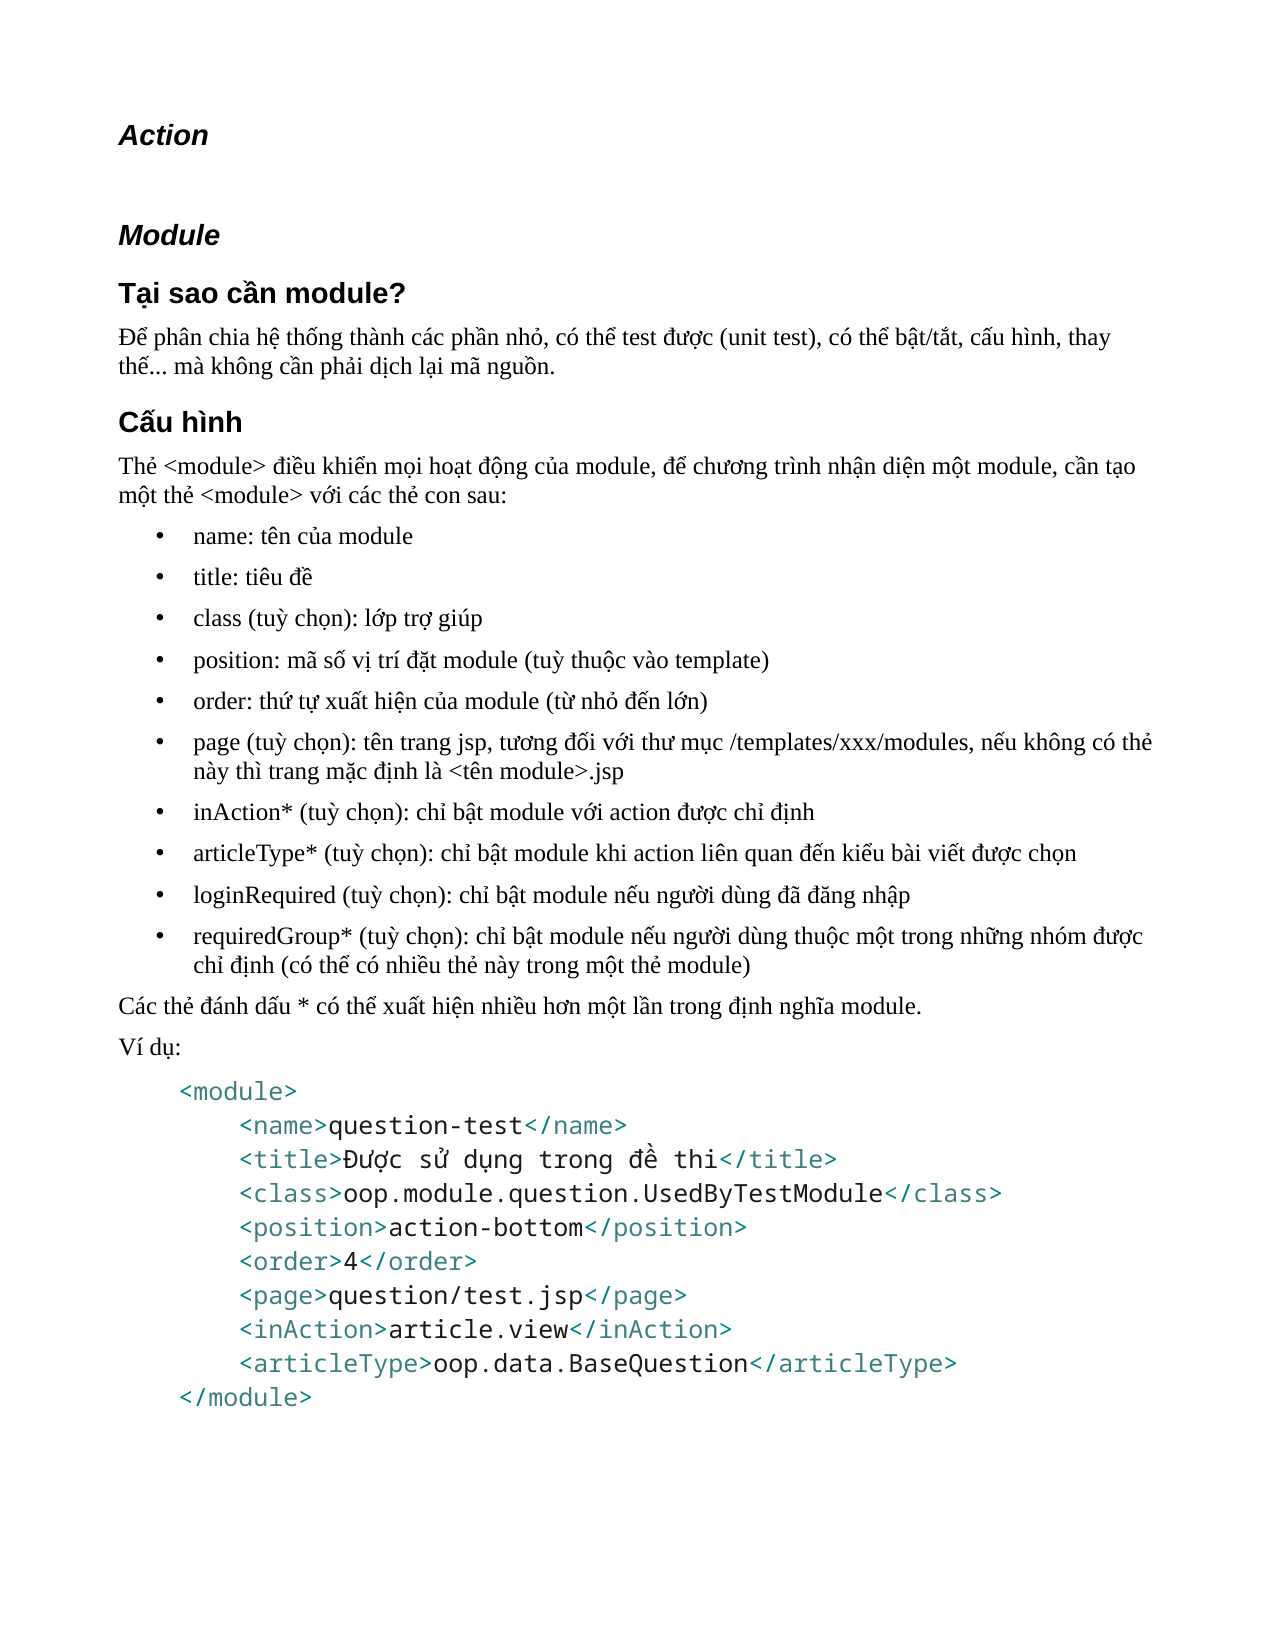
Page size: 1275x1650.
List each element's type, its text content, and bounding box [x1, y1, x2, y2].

text Để phân chia hệ thống thành các phần nhỏ, có thể test được (unit test), có thể bật/tắt, cấu hình, thay thế... mà không cần phải dịch lại mã nguồn. [118, 322, 1157, 380]
subtitle Cấu hình [118, 405, 1157, 438]
list inAction* (tuỳ chọn): chỉ bật module với action được chỉ định [156, 797, 1157, 826]
text <position>action-bottom</position> [118, 1210, 1157, 1244]
subtitle Module [118, 218, 1157, 251]
text Thẻ <module> điều khiển mọi hoạt động của module, để chương trình nhận diện một module, cần tạo một thẻ <module> với các thẻ con sau: [118, 451, 1157, 508]
subtitle Action [118, 118, 1157, 152]
text <order>4</order> [118, 1244, 1157, 1278]
list page (tuỳ chọn): tên trang jsp, tương đối với thư mục /templates/xxx/modules, nếu không có thẻ này thì trang mặc định là <tên module>.jsp [156, 727, 1157, 785]
list loginRequired (tuỳ chọn): chỉ bật module nếu người dùng đã đăng nhập [156, 880, 1157, 908]
text <inAction>article.view</inAction> [118, 1312, 1157, 1346]
text <name>question-test</name> [118, 1108, 1157, 1142]
text <class>oop.module.question.UsedByTestModule</class> [118, 1176, 1157, 1210]
text Các thẻ đánh dấu * có thể xuất hiện nhiều hơn một lần trong định nghĩa module. [118, 991, 1157, 1020]
subtitle Tại sao cần module? [118, 276, 1157, 310]
list name: tên của module [156, 521, 1157, 550]
list requiredGroup* (tuỳ chọn): chỉ bật module nếu người dùng thuộc một trong những nhóm được chỉ định (có thể có nhiều thẻ này trong một thẻ module) [156, 921, 1157, 978]
list articleType* (tuỳ chọn): chỉ bật module khi action liên quan đến kiểu bài viết được chọn [156, 838, 1157, 867]
text </module> [118, 1380, 1157, 1414]
text <page>question/test.jsp</page> [118, 1278, 1157, 1312]
text <module> [118, 1073, 1157, 1108]
text <title>Được sử dụng trong đề thi</title> [118, 1142, 1157, 1176]
list class (tuỳ chọn): lớp trợ giúp [156, 603, 1157, 632]
list order: thứ tự xuất hiện của module (từ nhỏ đến lớn) [156, 686, 1157, 715]
text Ví dụ: [118, 1032, 1157, 1061]
text <articleType>oop.data.BaseQuestion</articleType> [118, 1346, 1157, 1380]
list position: mã số vị trí đặt module (tuỳ thuộc vào template) [156, 645, 1157, 673]
list title: tiêu đề [156, 562, 1157, 591]
